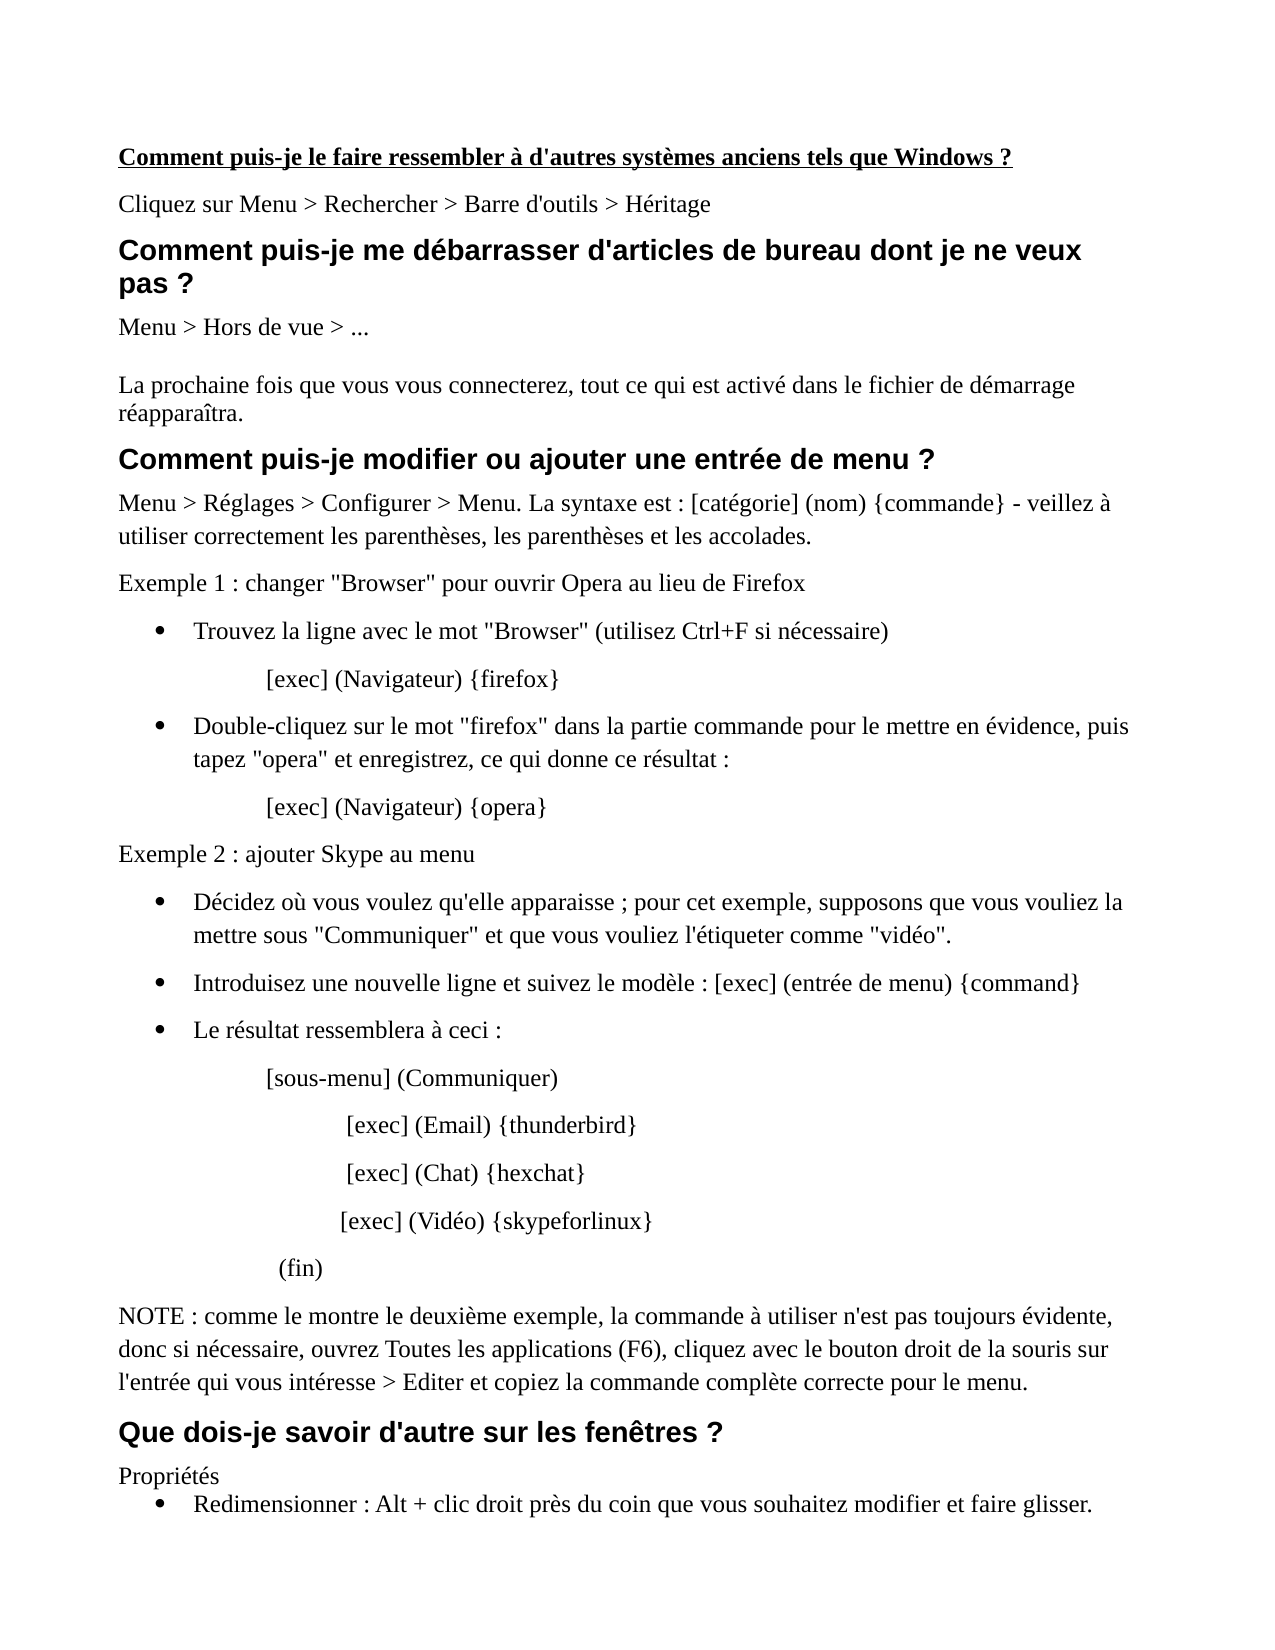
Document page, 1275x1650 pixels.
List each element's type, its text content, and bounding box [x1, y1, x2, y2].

text Cliquez sur Menu > Rechercher > Barre d'outils > Héritage [118, 189, 1157, 218]
text NOTE : comme le montre le deuxième exemple, la commande à utiliser n'est pas toujours évidente, donc si nécessaire, ouvrez Toutes les applications (F6), cliquez avec le bouton droit de la souris sur l'entrée qui vous intéresse > Editer et copiez la commande complète correcte pour le menu. [118, 1301, 1157, 1396]
text [exec] (Email) {thunderbird} [118, 1111, 1157, 1139]
text (fin) [118, 1253, 1157, 1282]
text [exec] (Vidéo) {skypeforlinux} [118, 1206, 1157, 1234]
text Exemple 1 : changer "Browser" pour ouvrir Opera au lieu de Firefox [118, 568, 1157, 597]
subtitle Comment puis-je modifier ou ajouter une entrée de menu ? [118, 442, 1157, 475]
text Menu > Hors de vue > ... [118, 312, 1157, 341]
list Introduisez une nouvelle ligne et suivez le modèle : [exec] (entrée de menu) {command} [156, 968, 1157, 997]
subtitle Comment puis-je me débarrasser d'articles de bureau dont je ne veux pas ? [118, 233, 1157, 300]
text [exec] (Navigateur) {opera} [118, 792, 1157, 821]
list Trouvez la ligne avec le mot "Browser" (utilisez Ctrl+F si nécessaire) [156, 616, 1157, 645]
list Double-cliquez sur le mot "firefox" dans la partie commande pour le mettre en évidence, puis tapez "opera" et enregistrez, ce qui donne ce résultat : [156, 711, 1157, 773]
text [exec] (Chat) {hexchat} [118, 1158, 1157, 1187]
text La prochaine fois que vous vous connecterez, tout ce qui est activé dans le fichier de démarrage réapparaîtra. [118, 370, 1157, 427]
subtitle Que dois-je savoir d'autre sur les fenêtres ? [118, 1415, 1157, 1448]
text Propriétés [118, 1461, 1157, 1489]
list Décidez où vous voulez qu'elle apparaisse ; pour cet exemple, supposons que vous vouliez la mettre sous "Communiquer" et que vous vouliez l'étiqueter comme "vidéo". [156, 887, 1157, 949]
list Redimensionner : Alt + clic droit près du coin que vous souhaitez modifier et faire glisser. [156, 1489, 1157, 1518]
text Comment puis-je le faire ressembler à d'autres systèmes anciens tels que Windows ? [118, 142, 1157, 171]
text [sous-menu] (Communiquer) [118, 1063, 1157, 1092]
text [exec] (Navigateur) {firefox} [118, 664, 1157, 692]
list Le résultat ressemblera à ceci : [156, 1015, 1157, 1044]
text Exemple 2 : ajouter Skype au menu [118, 839, 1157, 868]
text Menu > Réglages > Configurer > Menu. La syntaxe est : [catégorie] (nom) {commande} - veillez à utiliser correctement les parenthèses, les parenthèses et les accolades. [118, 488, 1157, 550]
